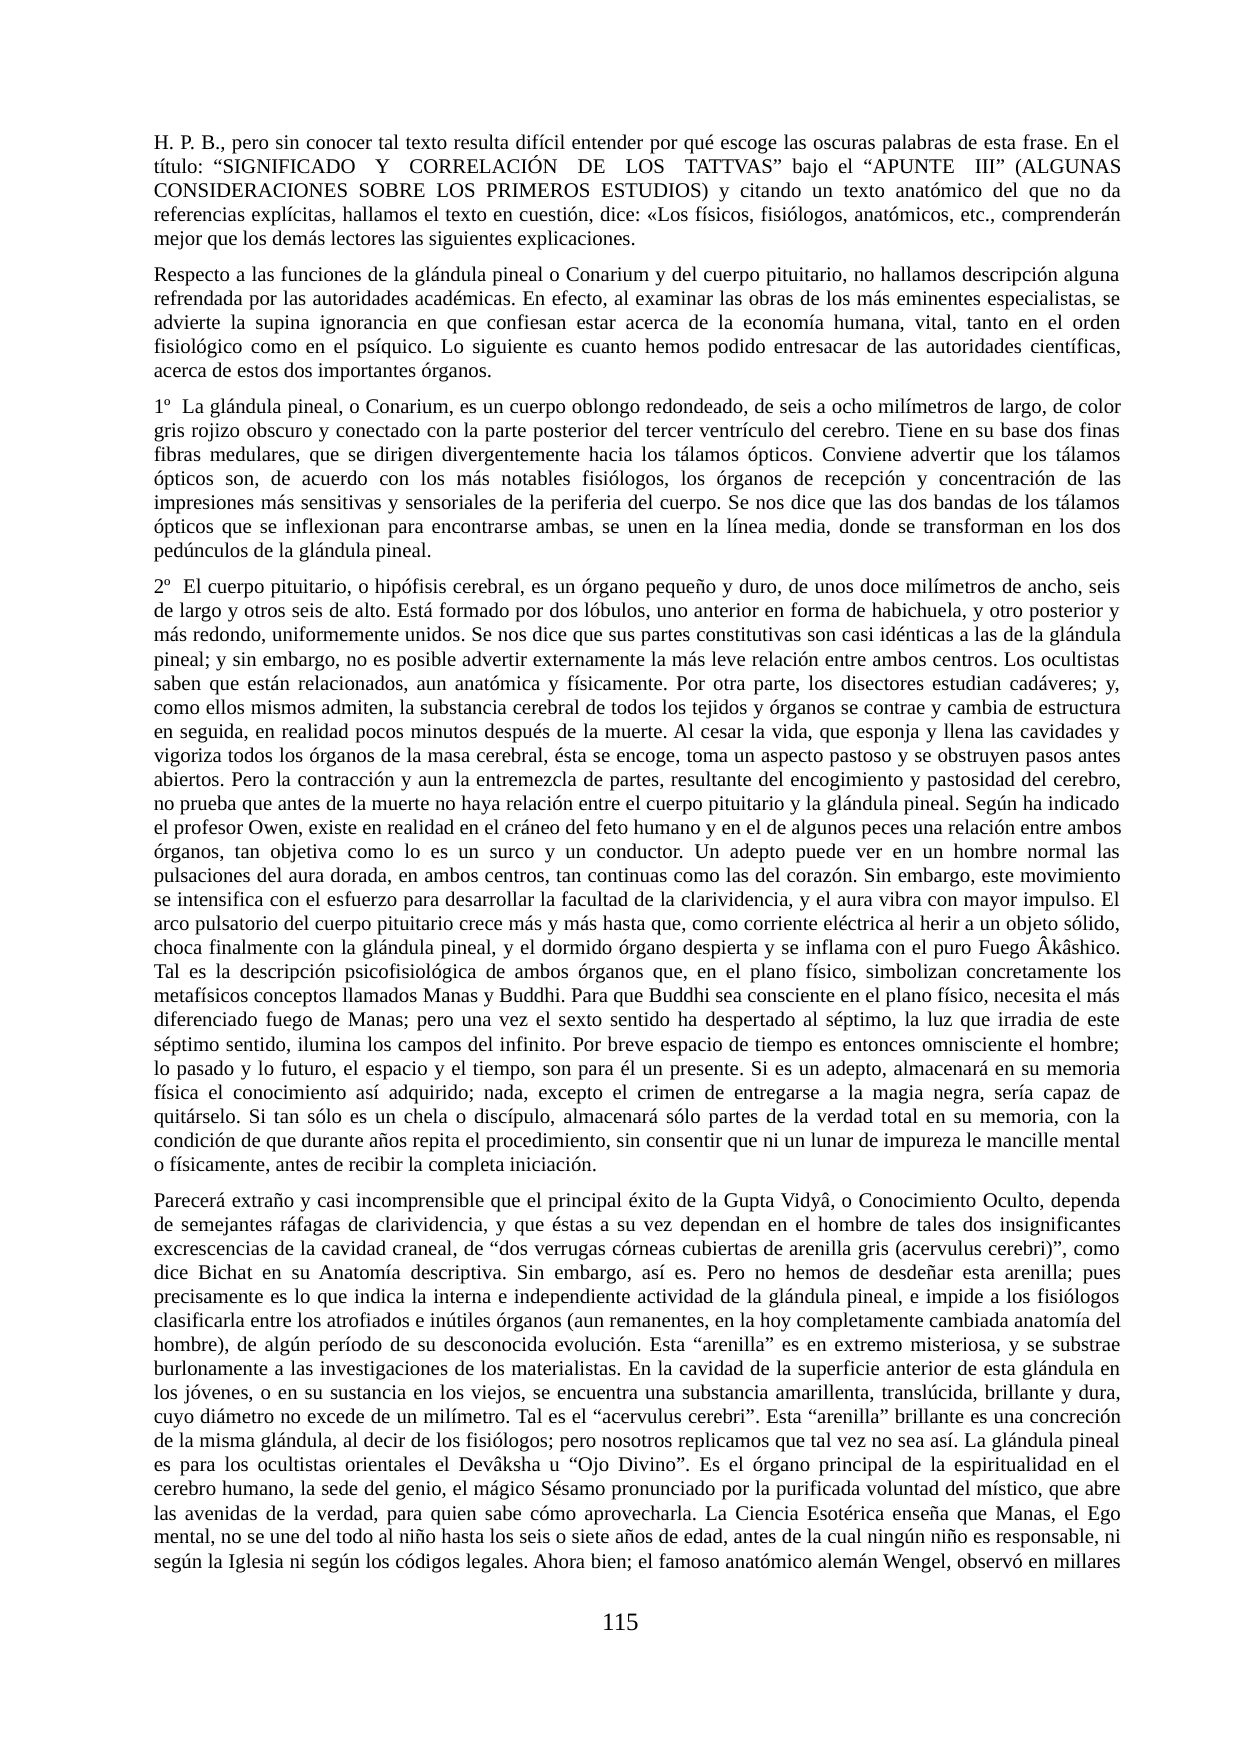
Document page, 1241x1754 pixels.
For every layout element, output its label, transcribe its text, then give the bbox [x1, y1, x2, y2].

text Respecto a las funciones de la glándula pineal o Conarium y del cuerpo pituitario, no hallamos descripción alguna refrendada por las autoridades académicas. En efecto, al examinar las obras de los más eminentes especialistas, se advierte la supina ignorancia en que confiesan estar acerca de la economía humana, vital, tanto en el orden fisiológico como en el psíquico. Lo siguiente es cuanto hemos podido entresacar de las autoridades científicas, acerca de estos dos importantes órganos. [118, 262, 1122, 382]
text Parecerá extraño y casi incomprensible que el principal éxito de la Gupta Vidyâ, o Conocimiento Oculto, dependa de semejantes ráfagas de clarividencia, y que éstas a su vez dependan en el hombre de tales dos insignificantes excrescencias de la cavidad craneal, de “dos verrugas córneas cubiertas de arenilla gris (acervulus cerebri)”, como dice Bichat en su Anatomía descriptiva. Sin embargo, así es. Pero no hemos de desdeñar esta arenilla; pues precisamente es lo que indica la interna e independiente actividad de la glándula pineal, e impide a los fisiólogos clasificarla entre los atrofiados e inútiles órganos (aun remanentes, en la hoy completamente cambiada anatomía del hombre), de algún período de su desconocida evolución. Esta “arenilla” es en extremo misteriosa, y se substrae burlonamente a las investigaciones de los materialistas. En la cavidad de la superficie anterior de esta glándula en los jóvenes, o en su sustancia en los viejos, se encuentra una substancia amarillenta, translúcida, brillante y dura, cuyo diámetro no excede de un milímetro. Tal es el “acervulus cerebri”. Esta “arenilla” brillante es una concreción de la misma glándula, al decir de los fisiólogos; pero nosotros replicamos que tal vez no sea así. La glándula pineal es para los ocultistas orientales el Devâksha u “Ojo Divino”. Es el órgano principal de la espiritualidad en el cerebro humano, la sede del genio, el mágico Sésamo pronunciado por la purificada voluntad del místico, que abre las avenidas de la verdad, para quien sabe cómo aprovecharla. La Ciencia Esotérica enseña que Manas, el Ego mental, no se une del todo al niño hasta los seis o siete años de edad, antes de la cual ningún niño es responsable, ni según la Iglesia ni según los códigos legales. Ahora bien; el famoso anatómico alemán Wengel, observó en millares [118, 1188, 1122, 1573]
text 2º El cuerpo pituitario, o hipófisis cerebral, es un órgano pequeño y duro, de unos doce milímetros de ancho, seis de largo y otros seis de alto. Está formado por dos lóbulos, uno anterior en forma de habichuela, y otro posterior y más redondo, uniformemente unidos. Se nos dice que sus partes constitutivas son casi idénticas a las de la glándula pineal; y sin embargo, no es posible advertir externamente la más leve relación entre ambos centros. Los ocultistas saben que están relacionados, aun anatómica y físicamente. Por otra parte, los disectores estudian cadáveres; y, como ellos mismos admiten, la substancia cerebral de todos los tejidos y órganos se contrae y cambia de estructura en seguida, en realidad pocos minutos después de la muerte. Al cesar la vida, que esponja y llena las cavidades y vigoriza todos los órganos de la masa cerebral, ésta se encoge, toma un aspecto pastoso y se obstruyen pasos antes abiertos. Pero la contracción y aun la entremezcla de partes, resultante del encogimiento y pastosidad del cerebro, no prueba que antes de la muerte no haya relación entre el cuerpo pituitario y la glándula pineal. Según ha indicado el profesor Owen, existe en realidad en el cráneo del feto humano y en el de algunos peces una relación entre ambos órganos, tan objetiva como lo es un surco y un conductor. Un adepto puede ver en un hombre normal las pulsaciones del aura dorada, en ambos centros, tan continuas como las del corazón. Sin embargo, este movimiento se intensifica con el esfuerzo para desarrollar la facultad de la clarividencia, y el aura vibra con mayor impulso. El arco pulsatorio del cuerpo pituitario crece más y más hasta que, como corriente eléctrica al herir a un objeto sólido, choca finalmente con la glándula pineal, y el dormido órgano despierta y se inflama con el puro Fuego Âkâshico. Tal es la descripción psicofisiológica de ambos órganos que, en el plano físico, simbolizan concretamente los metafísicos conceptos llamados Manas y Buddhi. Para que Buddhi sea consciente en el plano físico, necesita el más diferenciado fuego de Manas; pero una vez el sexto sentido ha despertado al séptimo, la luz que irradia de este séptimo sentido, ilumina los campos del infinito. Por breve espacio de tiempo es entonces omnisciente el hombre; lo pasado y lo futuro, el espacio y el tiempo, son para él un presente. Si es un adepto, almacenará en su memoria física el conocimiento así adquirido; nada, excepto el crimen de entregarse a la magia negra, sería capaz de quitárselo. Si tan sólo es un chela o discípulo, almacenará sólo partes de la verdad total en su memoria, con la condición de que durante años repita el procedimiento, sin consentir que ni un lunar de impureza le mancille mental o físicamente, antes de recibir la completa iniciación. [118, 574, 1122, 1176]
text 1º La glándula pineal, o Conarium, es un cuerpo oblongo redondeado, de seis a ocho milímetros de largo, de color gris rojizo obscuro y conectado con la parte posterior del tercer ventrículo del cerebro. Tiene en su base dos finas fibras medulares, que se dirigen divergentemente hacia los tálamos ópticos. Conviene advertir que los tálamos ópticos son, de acuerdo con los más notables fisiólogos, los órganos de recepción y concentración de las impresiones más sensitivas y sensoriales de la periferia del cuerpo. Se nos dice que las dos bandas de los tálamos ópticos que se inflexionan para encontrarse ambas, se unen en la línea media, donde se transforman en los dos pedúnculos de la glándula pineal. [118, 394, 1122, 562]
text H. P. B., pero sin conocer tal texto resulta difícil entender por qué escoge las oscuras palabras de esta frase. En el título: “SIGNIFICADO Y CORRELACIÓN DE LOS TATTVAS” bajo el “APUNTE III” (ALGUNAS CONSIDERACIONES SOBRE LOS PRIMEROS ESTUDIOS) y citando un texto anatómico del que no da referencias explícitas, hallamos el texto en cuestión, dice: «Los físicos, fisiólogos, anatómicos, etc., comprenderán mejor que los demás lectores las siguientes explicaciones. [118, 130, 1122, 250]
